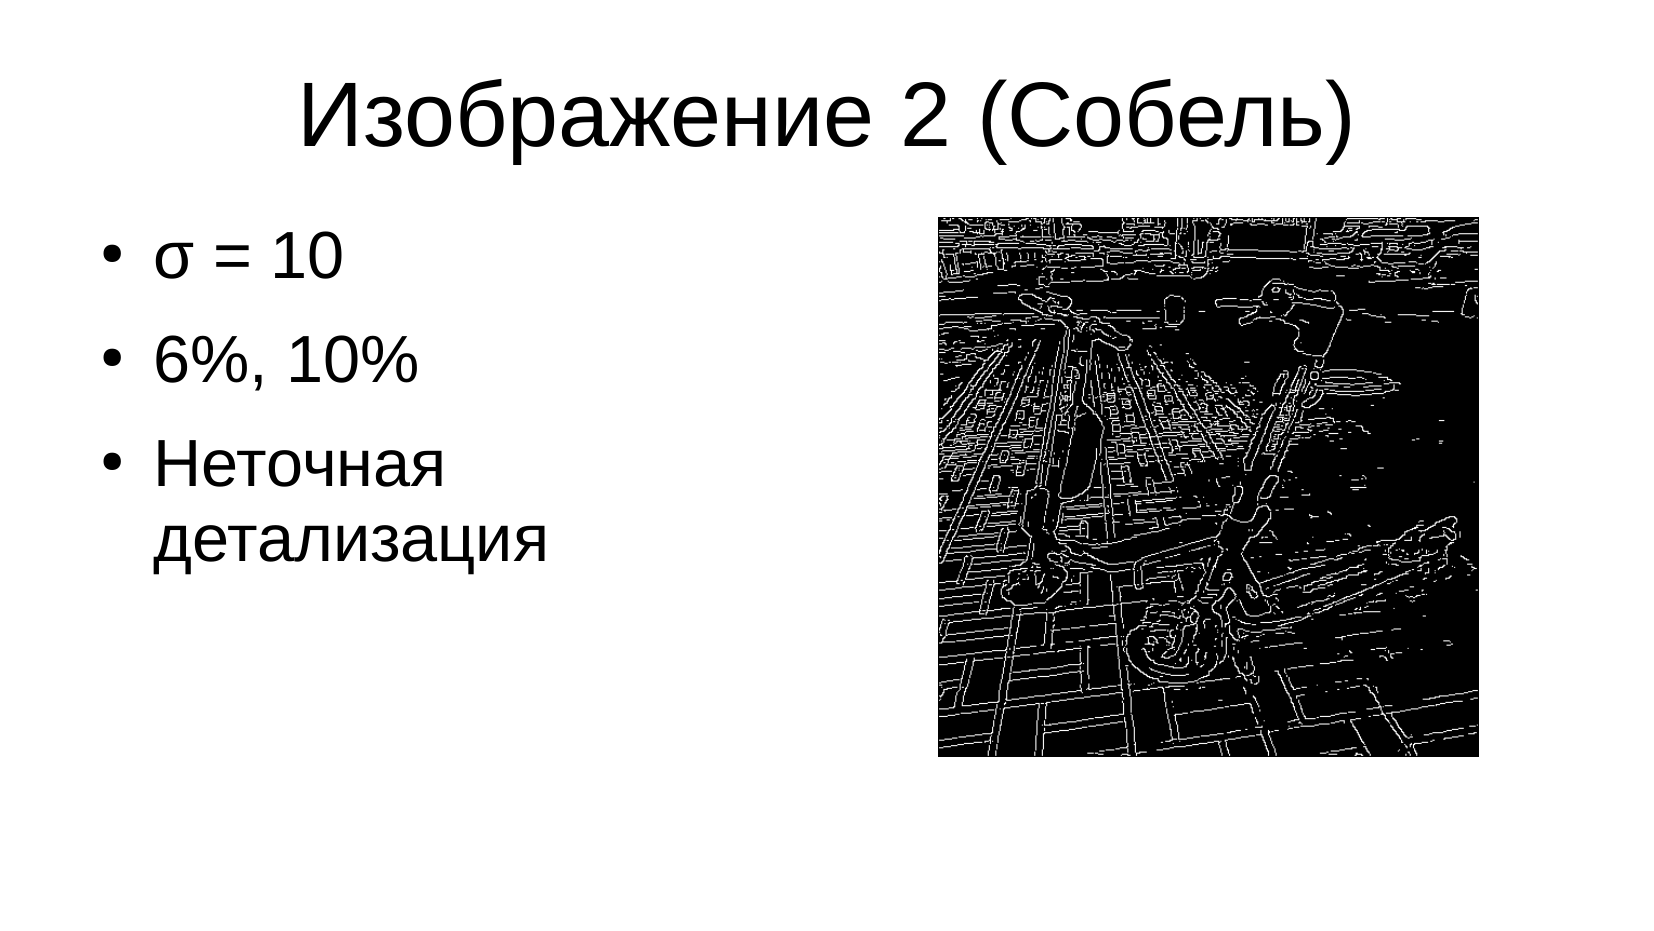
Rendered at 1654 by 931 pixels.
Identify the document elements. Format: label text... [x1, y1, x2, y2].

title Изображение 2 (Собель) [82, 37, 1571, 193]
picture [938, 217, 1479, 758]
list σ = 10 6%, 10% Неточная детализация [82, 217, 809, 758]
